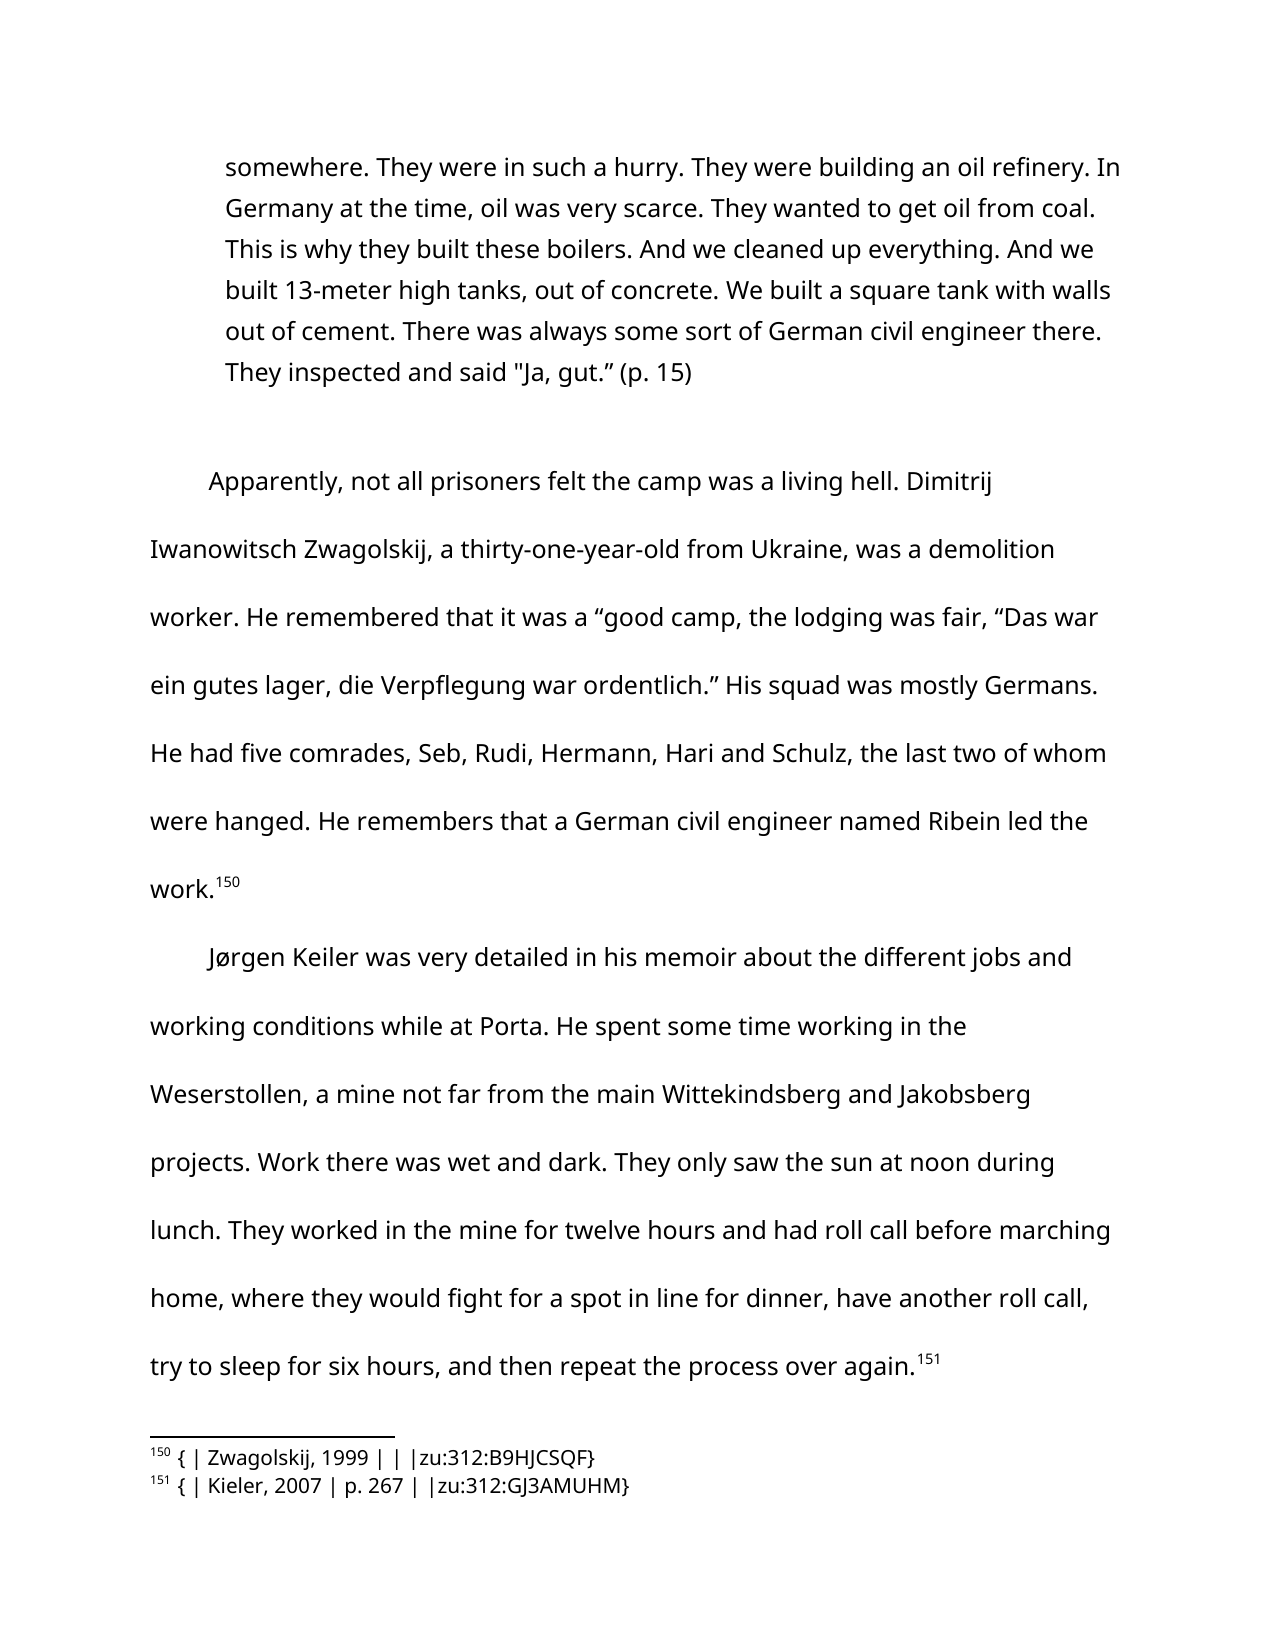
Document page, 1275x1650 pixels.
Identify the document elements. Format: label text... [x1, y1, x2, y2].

text somewhere. They were in such a hurry. They were building an oil refinery. In Germany at the time, oil was very scarce. They wanted to get oil from coal. This is why they built these boilers. And we cleaned up everything. And we built 13-meter high tanks, out of concrete. We built a square tank with walls out of cement. There was always some sort of German civil engineer there. They inspected and said "Ja, gut.” (p. 15) [225, 150, 1125, 388]
text { | Zwagolskij, 1999 | | |zu:312:B9HJCSQF} [150, 1443, 1125, 1472]
text { | Kieler, 2007 | p. 267 | |zu:312:GJ3AMUHM} [150, 1472, 1125, 1500]
text Apparently, not all prisoners felt the camp was a living hell. Dimitrij Iwanowitsch Zwagolskij, a thirty-one-year-old from Ukraine, was a demolition worker. He remembered that it was a “good camp, the lodging was fair, “Das war ein gutes lager, die Verpflegung war ordentlich.” His squad was mostly Germans. He had five comrades, Seb, Rudi, Hermann, Hari and Schulz, the last two of whom were hanged. He remembers that a German civil engineer named Ribein led the work. [150, 463, 1125, 906]
text Jørgen Keiler was very detailed in his memoir about the different jobs and working conditions while at Porta. He spent some time working in the Weserstollen, a mine not far from the main Wittekindsberg and Jakobsberg projects. Work there was wet and dark. They only saw the sun at noon during lunch. They worked in the mine for twelve hours and had roll call before marching home, where they would fight for a spot in line for dinner, have another roll call, try to sleep for six hours, and then repeat the process over again. [150, 940, 1125, 1383]
